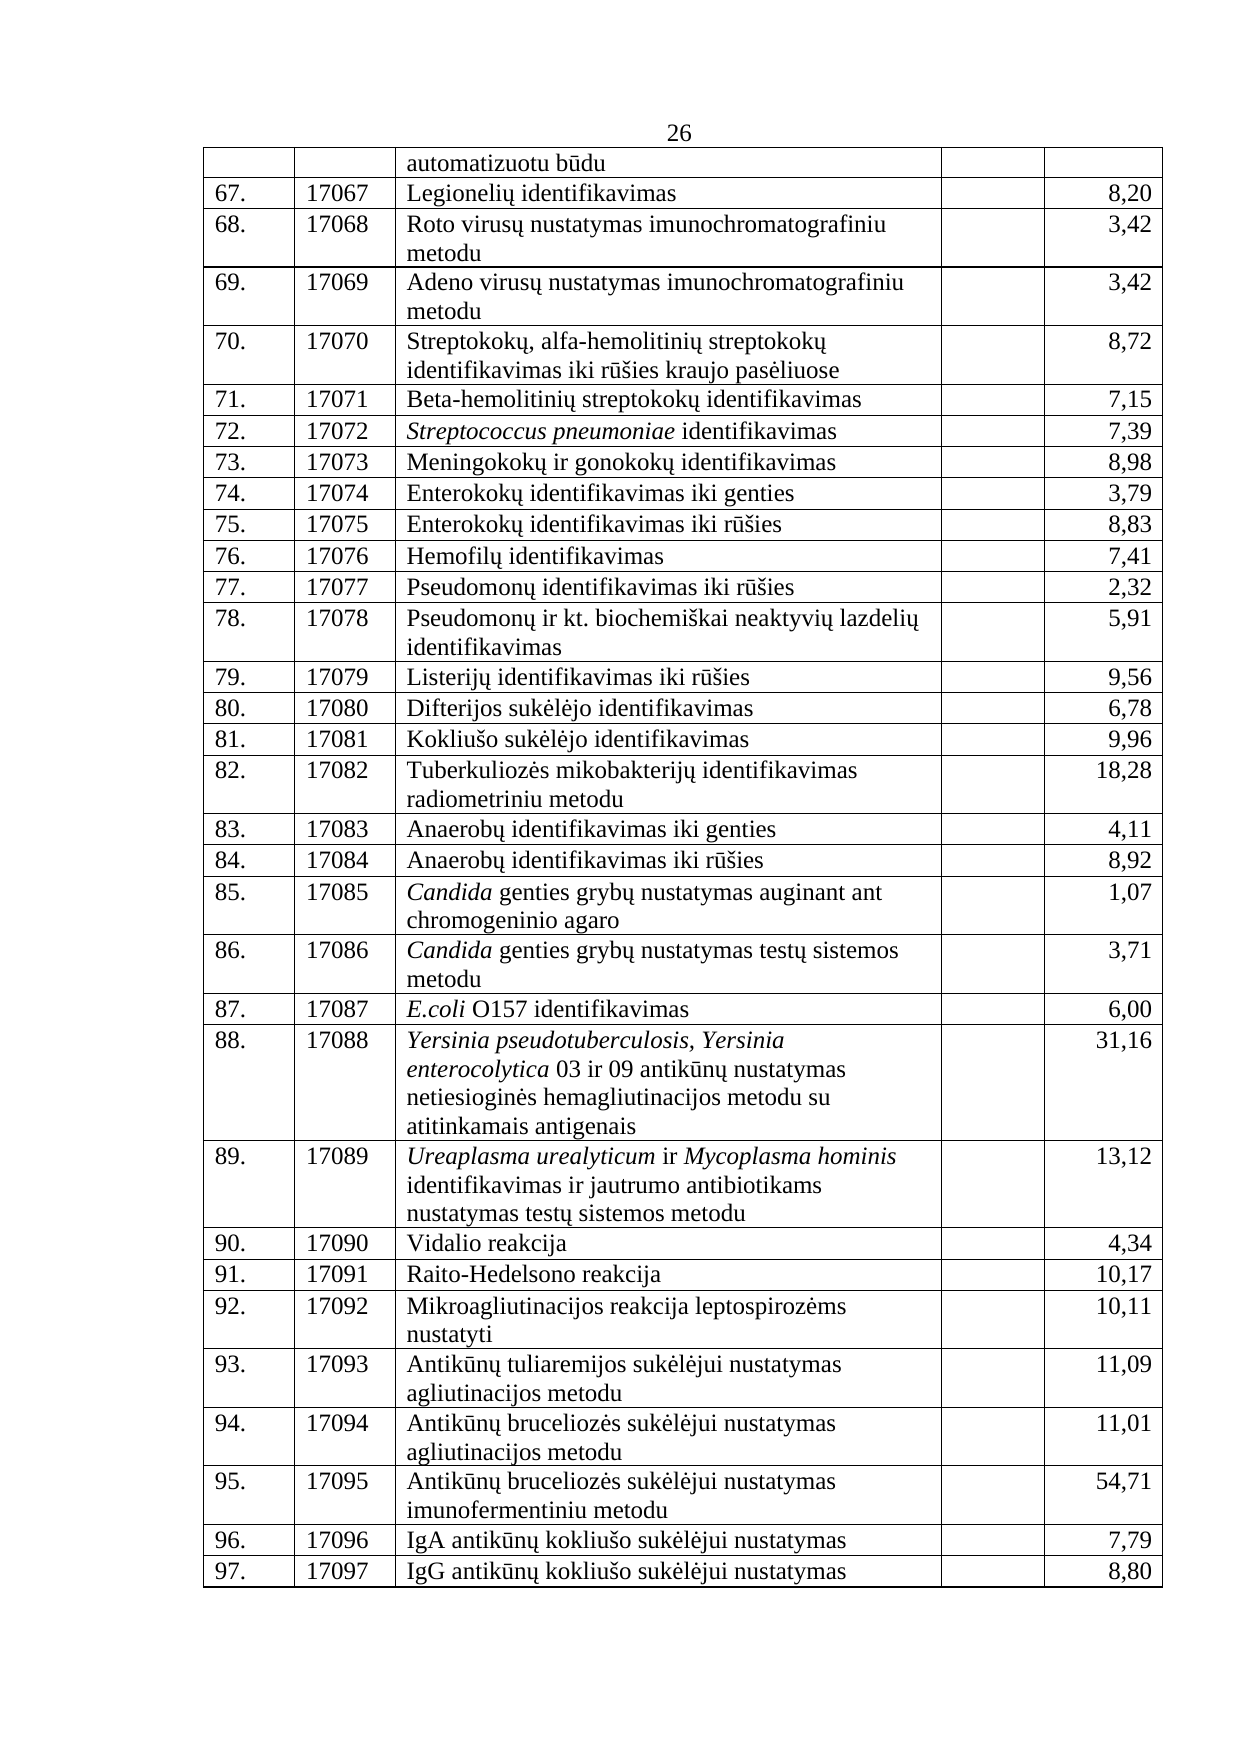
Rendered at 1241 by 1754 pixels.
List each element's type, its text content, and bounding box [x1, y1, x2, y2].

table_cell 6,78 [1045, 693, 1162, 723]
table_cell [942, 845, 1044, 876]
table_cell 17097 [295, 1556, 395, 1586]
table_cell 4,11 [1045, 814, 1162, 844]
table_cell E.coli O157 identifikavimas [396, 994, 941, 1024]
table_cell [942, 935, 1044, 993]
table_cell [1163, 415, 1240, 446]
table_cell [1163, 661, 1240, 692]
table_cell [1163, 876, 1240, 934]
table_cell Beta-hemolitinių streptokokų identifikavimas [396, 385, 941, 415]
table_cell 17091 [295, 1260, 395, 1290]
table_cell 87. [204, 994, 294, 1024]
table_cell [1163, 755, 1240, 813]
table_cell 8,80 [1045, 1556, 1162, 1586]
table_cell [1163, 602, 1240, 661]
table_cell 17080 [295, 693, 395, 723]
table_cell [942, 724, 1044, 754]
table_cell [942, 1556, 1044, 1586]
table_cell [942, 268, 1044, 325]
table_cell Pseudomonų ir kt. biochemiškai neaktyvių lazdelių identifikavimas [396, 603, 941, 661]
table_cell 7,15 [1045, 385, 1162, 415]
table_cell [1163, 1024, 1240, 1140]
table_cell [942, 1260, 1044, 1290]
table_cell 84. [204, 845, 294, 876]
table_cell [1163, 993, 1240, 1024]
table_cell 17076 [295, 541, 395, 571]
table_cell [1163, 1290, 1240, 1348]
table_cell Antikūnų bruceliozės sukėlėjui nustatymas agliutinacijos metodu [396, 1408, 941, 1465]
table_cell [942, 1141, 1044, 1227]
table_cell [942, 756, 1044, 813]
table_cell [942, 877, 1044, 934]
table_cell 17089 [295, 1141, 395, 1227]
table_cell [942, 1025, 1044, 1140]
table_cell 86. [204, 935, 294, 993]
table_cell 17086 [295, 935, 395, 993]
table_cell 18,28 [1045, 756, 1162, 813]
table_cell [942, 510, 1044, 540]
table_cell Anaerobų identifikavimas iki rūšies [396, 845, 941, 876]
table_cell 95. [204, 1466, 294, 1524]
table_cell 5,91 [1045, 603, 1162, 661]
table_cell 4,34 [1045, 1228, 1162, 1258]
table_cell Meningokokų ir gonokokų identifikavimas [396, 447, 941, 477]
table_cell 71. [204, 385, 294, 415]
table_cell Listerijų identifikavimas iki rūšies [396, 662, 941, 692]
table_cell 17071 [295, 385, 395, 415]
table_cell 3,71 [1045, 935, 1162, 993]
table_cell 1,07 [1045, 877, 1162, 934]
table_cell [942, 385, 1044, 415]
table_cell 7,41 [1045, 541, 1162, 571]
table_cell Vidalio reakcija [396, 1228, 941, 1258]
table_cell 68. [204, 209, 294, 266]
table_cell 70. [204, 326, 294, 383]
table_cell [942, 416, 1044, 446]
table_cell 17072 [295, 416, 395, 446]
table_cell 17093 [295, 1349, 395, 1407]
table_cell 90. [204, 1228, 294, 1258]
table_cell [942, 326, 1044, 383]
table_cell Candida genties grybų nustatymas testų sistemos metodu [396, 935, 941, 993]
table_cell Legionelių identifikavimas [396, 178, 941, 208]
table_cell [1163, 177, 1240, 208]
table_cell [942, 994, 1044, 1024]
table_cell 8,72 [1045, 326, 1162, 383]
table_cell automatizuotu būdu [396, 148, 941, 177]
table_cell [1045, 148, 1162, 177]
table_cell [1163, 325, 1240, 383]
table_cell 17077 [295, 572, 395, 602]
table_cell [942, 478, 1044, 508]
table_cell 88. [204, 1025, 294, 1140]
table_cell Antikūnų bruceliozės sukėlėjui nustatymas imunofermentiniu metodu [396, 1466, 941, 1524]
table_cell 82. [204, 756, 294, 813]
table_cell 91. [204, 1260, 294, 1290]
table_cell 67. [204, 178, 294, 208]
table_cell IgA antikūnų kokliušo sukėlėjui nustatymas [396, 1525, 941, 1555]
table_cell [942, 572, 1044, 602]
table_cell 97. [204, 1556, 294, 1586]
table_cell 17094 [295, 1408, 395, 1465]
table_cell Yersinia pseudotuberculosis, Yersinia enterocolytica 03 ir 09 antikūnų nustatymas netiesioginės hemagliutinacijos metodu su atitinkamais antigenais [396, 1025, 941, 1140]
table_cell Kokliušo sukėlėjo identifikavimas [396, 724, 941, 754]
table_cell 80. [204, 693, 294, 723]
table_cell Difterijos sukėlėjo identifikavimas [396, 693, 941, 723]
table_cell 17090 [295, 1228, 395, 1258]
table_cell 17079 [295, 662, 395, 692]
table_cell 17083 [295, 814, 395, 844]
table_cell 3,42 [1045, 209, 1162, 266]
table_cell Streptokokų, alfa-hemolitinių streptokokų identifikavimas iki rūšies kraujo pasėliuose [396, 326, 941, 383]
table_cell [1163, 692, 1240, 723]
table_cell 9,56 [1045, 662, 1162, 692]
table_cell IgG antikūnų kokliušo sukėlėjui nustatymas [396, 1556, 941, 1586]
table_cell Hemofilų identifikavimas [396, 541, 941, 571]
table_cell [942, 1408, 1044, 1465]
table_cell Roto virusų nustatymas imunochromatografiniu metodu [396, 209, 941, 266]
table_cell [1163, 571, 1240, 602]
table_cell [1163, 1407, 1240, 1465]
table_cell [1163, 1348, 1240, 1407]
table_cell 69. [204, 268, 294, 325]
table_cell Anaerobų identifikavimas iki genties [396, 814, 941, 844]
table_cell 11,01 [1045, 1408, 1162, 1465]
table_cell 76. [204, 541, 294, 571]
table_cell 17069 [295, 268, 395, 325]
table_cell Mikroagliutinacijos reakcija leptospirozėms nustatyti [396, 1291, 941, 1348]
table_cell [942, 1291, 1044, 1348]
table_cell [942, 148, 1044, 177]
table_cell [1163, 1524, 1240, 1555]
table_cell [295, 148, 395, 177]
table_cell 17095 [295, 1466, 395, 1524]
table_cell [1163, 1259, 1240, 1290]
table_cell Pseudomonų identifikavimas iki rūšies [396, 572, 941, 602]
table_cell [942, 662, 1044, 692]
table_cell 94. [204, 1408, 294, 1465]
table_cell 17070 [295, 326, 395, 383]
table_cell 17084 [295, 845, 395, 876]
table_cell 74. [204, 478, 294, 508]
table_cell 77. [204, 572, 294, 602]
table_cell [1163, 813, 1240, 844]
table_cell 92. [204, 1291, 294, 1348]
table_cell 17075 [295, 510, 395, 540]
table_cell Ureaplasma urealyticum ir Mycoplasma hominis identifikavimas ir jautrumo antibiotikams nustatymas testų sistemos metodu [396, 1141, 941, 1227]
table_cell 17081 [295, 724, 395, 754]
table_cell [1163, 1555, 1240, 1586]
table_cell [942, 447, 1044, 477]
table_cell [1163, 844, 1240, 876]
table_cell [942, 1466, 1044, 1524]
table_cell [1163, 384, 1240, 415]
table_cell [1163, 934, 1240, 993]
table_cell 17092 [295, 1291, 395, 1348]
table_cell Antikūnų tuliaremijos sukėlėjui nustatymas agliutinacijos metodu [396, 1349, 941, 1407]
table_cell [942, 693, 1044, 723]
table_cell 72. [204, 416, 294, 446]
table_cell 10,17 [1045, 1260, 1162, 1290]
table_cell 79. [204, 662, 294, 692]
table_cell [942, 1228, 1044, 1258]
table_cell Candida genties grybų nustatymas auginant ant chromogeninio agaro [396, 877, 941, 934]
table_cell 17096 [295, 1525, 395, 1555]
table_cell 8,98 [1045, 447, 1162, 477]
table_cell [1163, 540, 1240, 571]
table_cell 96. [204, 1525, 294, 1555]
table_cell [1163, 266, 1240, 325]
table_cell Tuberkuliozės mikobakterijų identifikavimas radiometriniu metodu [396, 756, 941, 813]
table_cell 2,32 [1045, 572, 1162, 602]
table_cell 75. [204, 510, 294, 540]
table_cell [1163, 147, 1240, 177]
table_cell 17085 [295, 877, 395, 934]
table_cell 8,83 [1045, 510, 1162, 540]
table_cell [1163, 1140, 1240, 1227]
table_cell [942, 209, 1044, 266]
table_cell 17068 [295, 209, 395, 266]
table_cell 9,96 [1045, 724, 1162, 754]
table_cell 17087 [295, 994, 395, 1024]
table_cell 31,16 [1045, 1025, 1162, 1140]
table_cell 73. [204, 447, 294, 477]
table_cell 6,00 [1045, 994, 1162, 1024]
table_cell [942, 814, 1044, 844]
table_cell [204, 148, 294, 177]
table_cell 7,79 [1045, 1525, 1162, 1555]
table_cell 85. [204, 877, 294, 934]
table_cell Enterokokų identifikavimas iki genties [396, 478, 941, 508]
table_cell Raito-Hedelsono reakcija [396, 1260, 941, 1290]
table_cell [942, 603, 1044, 661]
table_cell [1163, 723, 1240, 754]
table_cell [1163, 1465, 1240, 1524]
table_cell 17088 [295, 1025, 395, 1140]
table_cell [1163, 1227, 1240, 1258]
table_cell 54,71 [1045, 1466, 1162, 1524]
table_cell 17067 [295, 178, 395, 208]
table_cell 3,79 [1045, 478, 1162, 508]
table_cell [1163, 208, 1240, 266]
table_cell 17078 [295, 603, 395, 661]
table_cell 83. [204, 814, 294, 844]
table_cell 17082 [295, 756, 395, 813]
table_cell 8,20 [1045, 178, 1162, 208]
table_cell [942, 541, 1044, 571]
table_cell [1163, 477, 1240, 508]
table_cell [1163, 509, 1240, 540]
table_cell 17073 [295, 447, 395, 477]
table_cell 11,09 [1045, 1349, 1162, 1407]
table_cell 13,12 [1045, 1141, 1162, 1227]
table_cell 17074 [295, 478, 395, 508]
table_cell 78. [204, 603, 294, 661]
table_cell 81. [204, 724, 294, 754]
table_cell [1163, 446, 1240, 477]
table_cell 10,11 [1045, 1291, 1162, 1348]
table_cell 8,92 [1045, 845, 1162, 876]
table_cell Enterokokų identifikavimas iki rūšies [396, 510, 941, 540]
table_cell [942, 1349, 1044, 1407]
table_cell 3,42 [1045, 268, 1162, 325]
table_cell 93. [204, 1349, 294, 1407]
table_cell Streptococcus pneumoniae identifikavimas [396, 416, 941, 446]
table_cell 89. [204, 1141, 294, 1227]
table_cell [942, 178, 1044, 208]
table_cell [942, 1525, 1044, 1555]
table_cell Adeno virusų nustatymas imunochromatografiniu metodu [396, 268, 941, 325]
table_cell 7,39 [1045, 416, 1162, 446]
